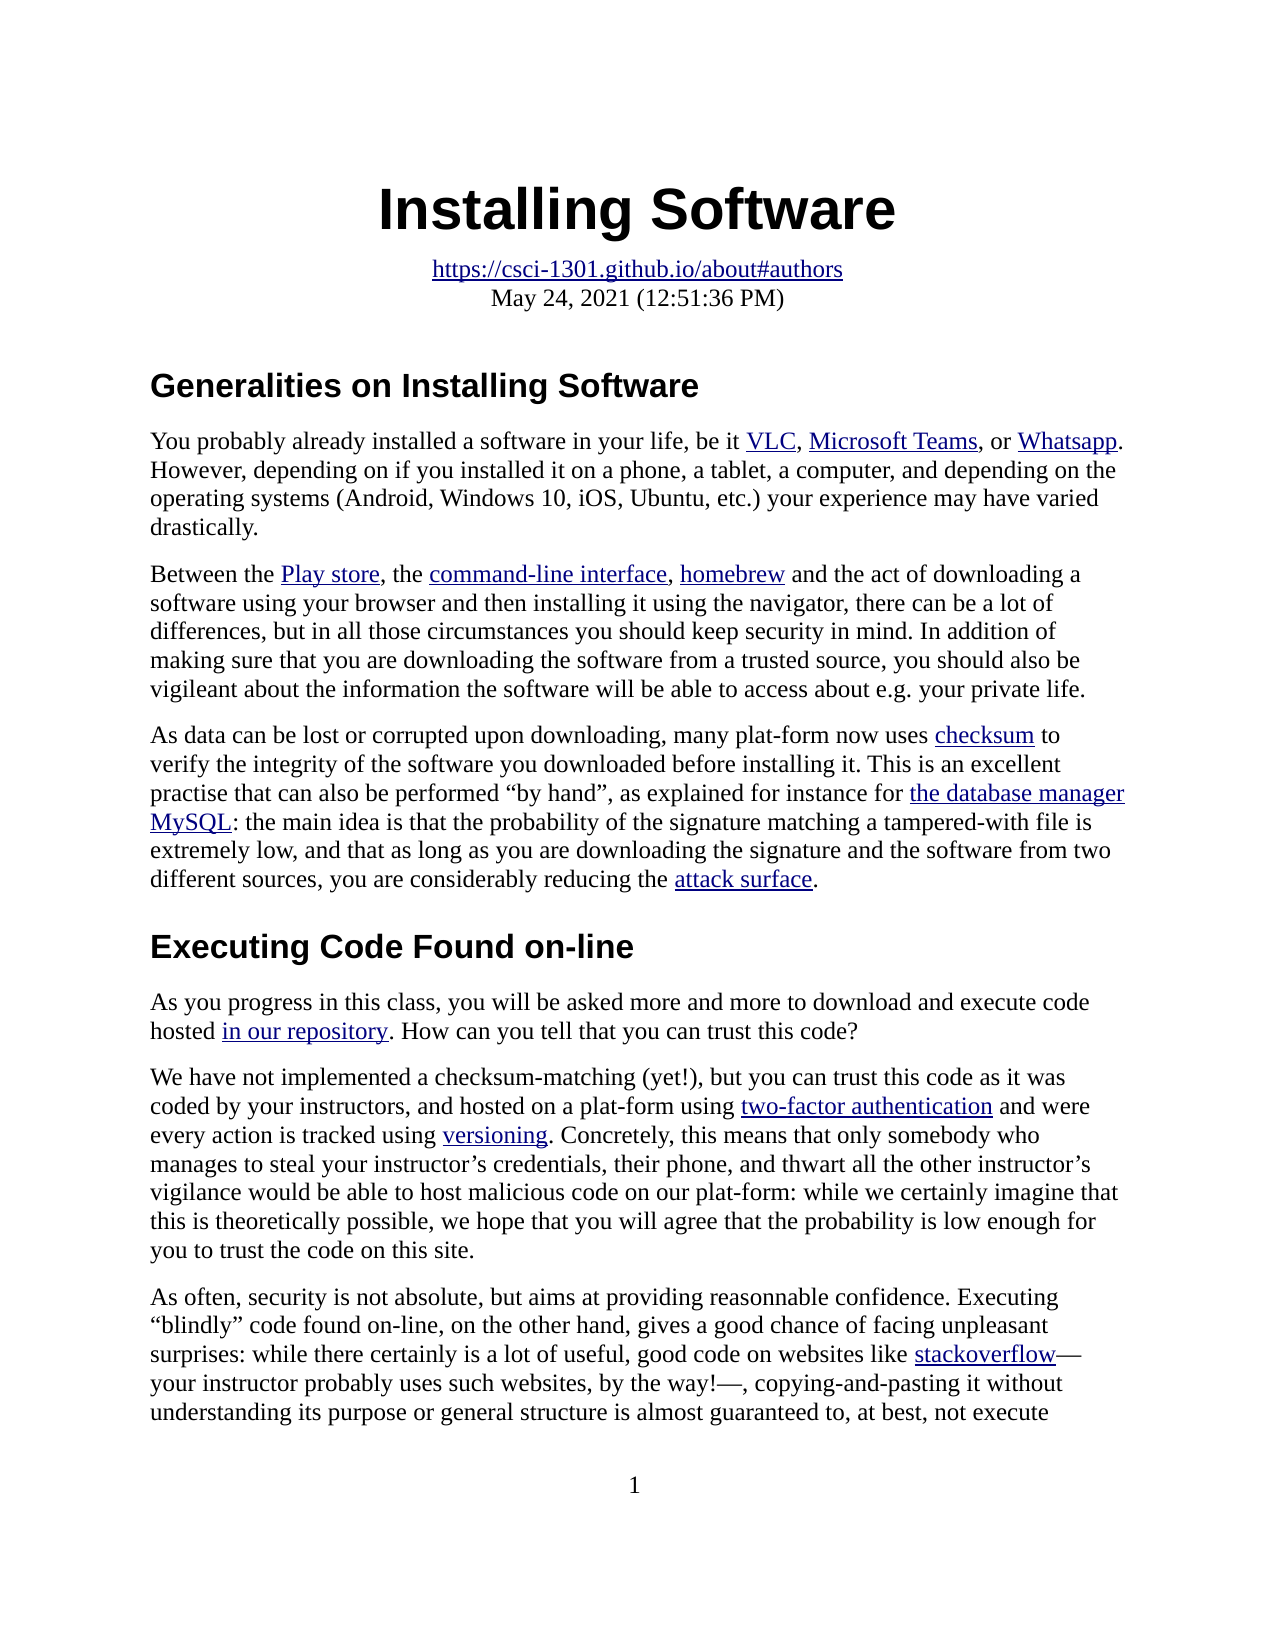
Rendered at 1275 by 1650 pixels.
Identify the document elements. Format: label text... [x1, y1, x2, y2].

text As data can be lost or corrupted upon downloading, many plat-form now uses checksum to verify the integrity of the software you downloaded before installing it. This is an excellent practise that can also be performed “by hand”, as explained for instance for the database manager MySQL: the main idea is that the probability of the signature matching a tampered-with file is extremely low, and that as long as you are downloading the signature and the software from two different sources, you are considerably reducing the attack surface. [150, 721, 1125, 893]
text https://csci-1301.github.io/about#authors [150, 254, 1125, 283]
subtitle Generalities on Installing Software [150, 366, 1125, 404]
text May 24, 2021 (12:51:36 PM) [150, 283, 1125, 312]
title Installing Software [150, 175, 1125, 242]
text You probably already installed a software in your life, be it VLC, Microsoft Teams, or Whatsapp. However, depending on if you installed it on a phone, a tablet, a computer, and depending on the operating systems (Android, Windows 10, iOS, Ubuntu, etc.) your experience may have varied drastically. [150, 426, 1125, 541]
subtitle Executing Code Found on-line [150, 927, 1125, 966]
text As you progress in this class, you will be asked more and more to download and execute code hosted in our repository. How can you tell that you can trust this code? [150, 987, 1125, 1044]
text Between the Play store, the command-line interface, homebrew and the act of downloading a software using your browser and then installing it using the navigator, there can be a lot of differences, but in all those circumstances you should keep security in mind. In addition of making sure that you are downloading the software from a trusted source, you should also be vigileant about the information the software will be able to access about e.g. your private life. [150, 559, 1125, 703]
text As often, security is not absolute, but aims at providing reasonnable confidence. Executing “blindly” code found on-line, on the other hand, gives a good chance of facing unpleasant surprises: while there certainly is a lot of useful, good code on websites like stackoverflow—your instructor probably uses such websites, by the way!—, copying-and-pasting it without understanding its purpose or general structure is almost guaranteed to, at best, not execute [150, 1282, 1125, 1425]
text We have not implemented a checksum-matching (yet!), but you can trust this code as it was coded by your instructors, and hosted on a plat-form using two-factor authentication and were every action is tracked using versioning. Concretely, this means that only somebody who manages to steal your instructor’s credentials, their phone, and thwart all the other instructor’s vigilance would be able to host malicious code on our plat-form: while we certainly imagine that this is theoretically possible, we hope that you will agree that the probability is low enough for you to trust the code on this site. [150, 1062, 1125, 1264]
